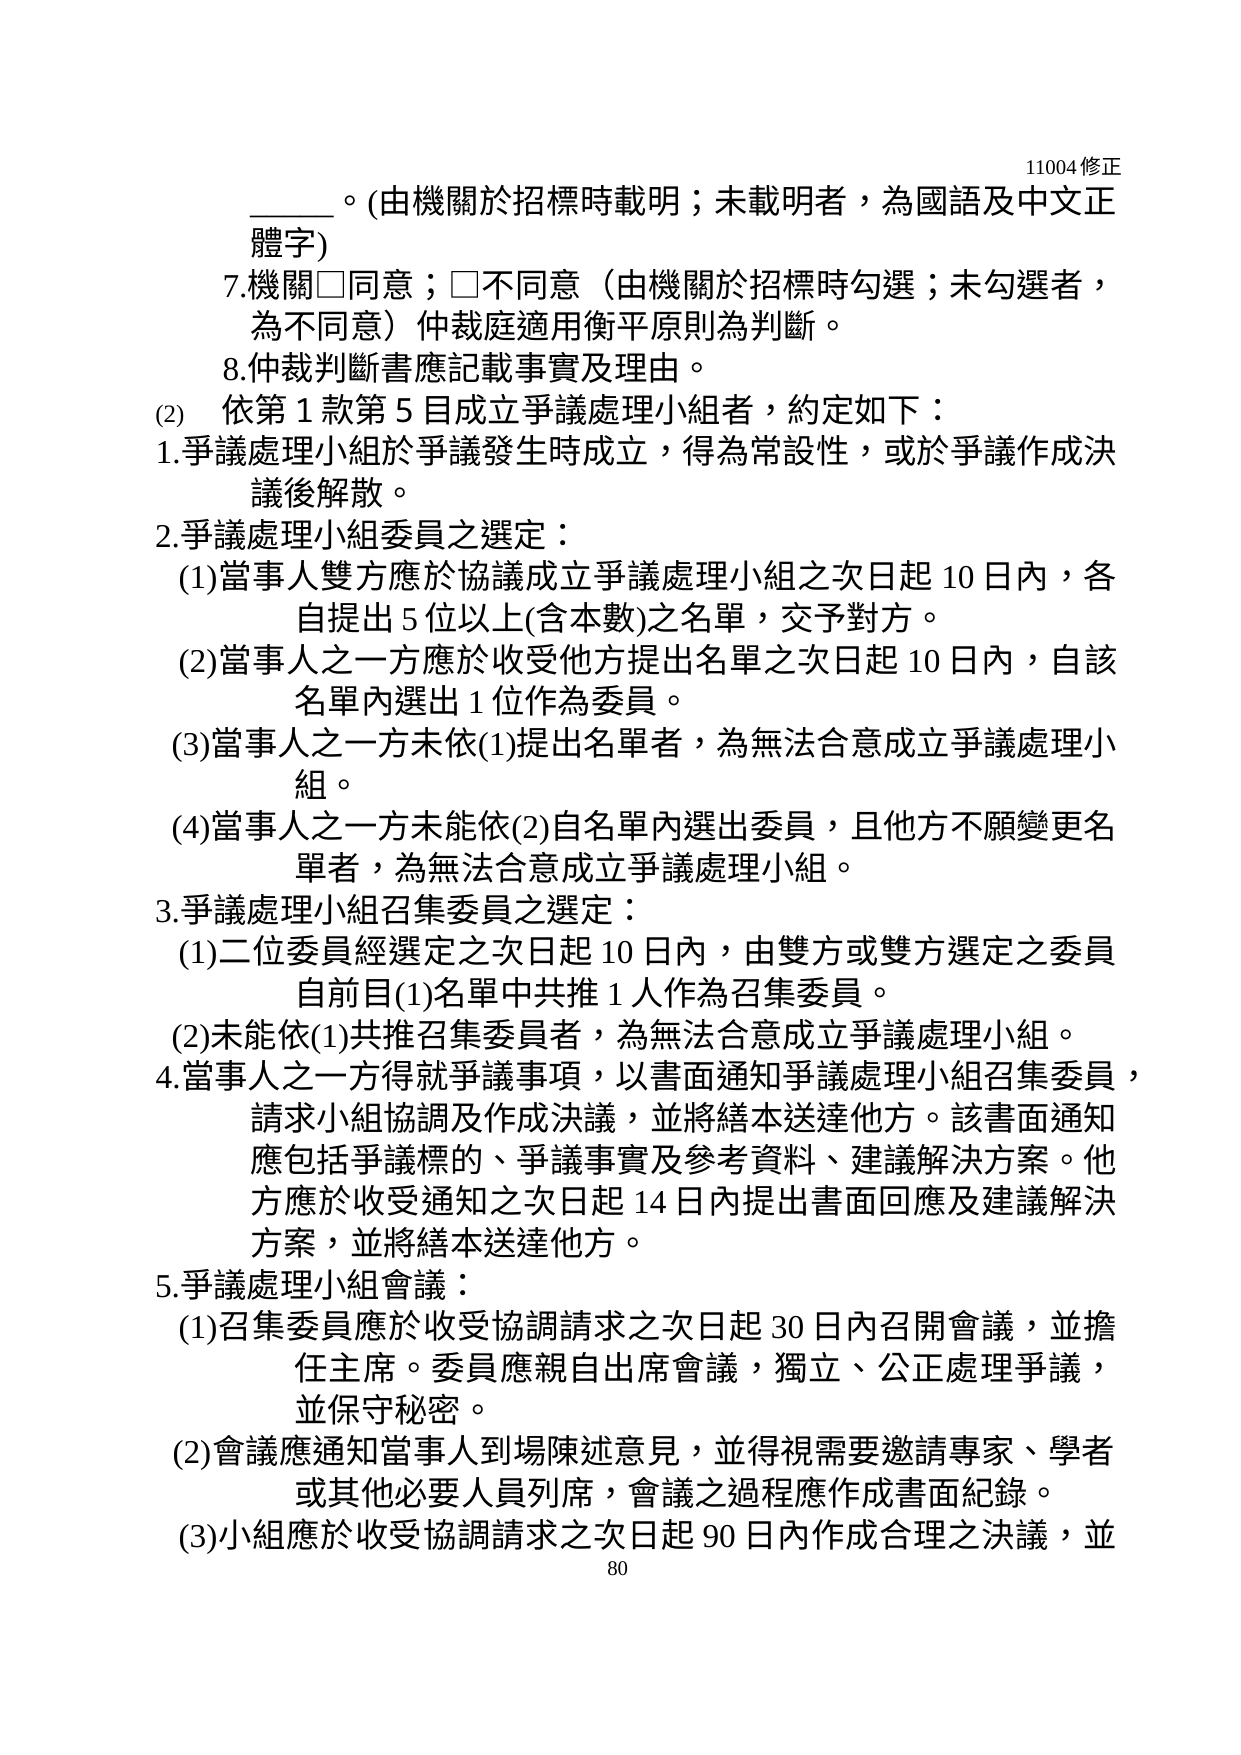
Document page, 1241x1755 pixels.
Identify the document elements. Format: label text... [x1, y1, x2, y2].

text (1)二位委員經選定之次日起10日內，由雙方或雙方選定之委員自前目(1)名單中共推1人作為召集委員。 [88, 931, 1117, 1014]
text (4)當事人之一方未能依(2)自名單內選出委員，且他方不願變更名單者，為無法合意成立爭議處理小組。 [88, 806, 1117, 889]
list 依第1款第5目成立爭議處理小組者，約定如下： [155, 389, 1117, 431]
text 8.仲裁判斷書應記載事實及理由。 [222, 347, 1117, 389]
text (2)當事人之一方應於收受他方提出名單之次日起10日內，自該名單內選出1位作為委員。 [88, 639, 1117, 722]
text (2)未能依(1)共推召集委員者，為無法合意成立爭議處理小組。 [88, 1014, 1117, 1056]
text (1)召集委員應於收受協調請求之次日起30日內召開會議，並擔任主席。委員應親自出席會議，獨立、公正處理爭議，並保守秘密。 [88, 1306, 1117, 1431]
text (1)當事人雙方應於協議成立爭議處理小組之次日起10日內，各自提出5位以上(含本數)之名單，交予對方。 [88, 556, 1117, 639]
text 1.爭議處理小組於爭議發生時成立，得為常設性，或於爭議作成決議後解散。 [88, 431, 1117, 514]
text 2.爭議處理小組委員之選定： [88, 514, 1117, 556]
text 4.當事人之一方得就爭議事項，以書面通知爭議處理小組召集委員，請求小組協調及作成決議，並將繕本送達他方。該書面通知應包括爭議標的、爭議事實及參考資料、建議解決方案。他方應於收受通知之次日起14日內提出書面回應及建議解決方案，並將繕本送達他方。 [88, 1056, 1117, 1264]
text (2)會議應通知當事人到場陳述意見，並得視需要邀請專家、學者或其他必要人員列席，會議之過程應作成書面紀錄。 [88, 1431, 1117, 1514]
text _____。(由機關於招標時載明；未載明者，為國語及中文正體字) [222, 181, 1117, 264]
text 3.爭議處理小組召集委員之選定： [88, 889, 1117, 931]
text (3)小組應於收受協調請求之次日起90日內作成合理之決議，並 [88, 1514, 1117, 1556]
text 5.爭議處理小組會議： [88, 1264, 1117, 1306]
text (3)當事人之一方未依(1)提出名單者，為無法合意成立爭議處理小組。 [88, 722, 1117, 806]
text 7.機關□同意；□不同意（由機關於招標時勾選；未勾選者，為不同意）仲裁庭適用衡平原則為判斷。 [222, 264, 1117, 347]
